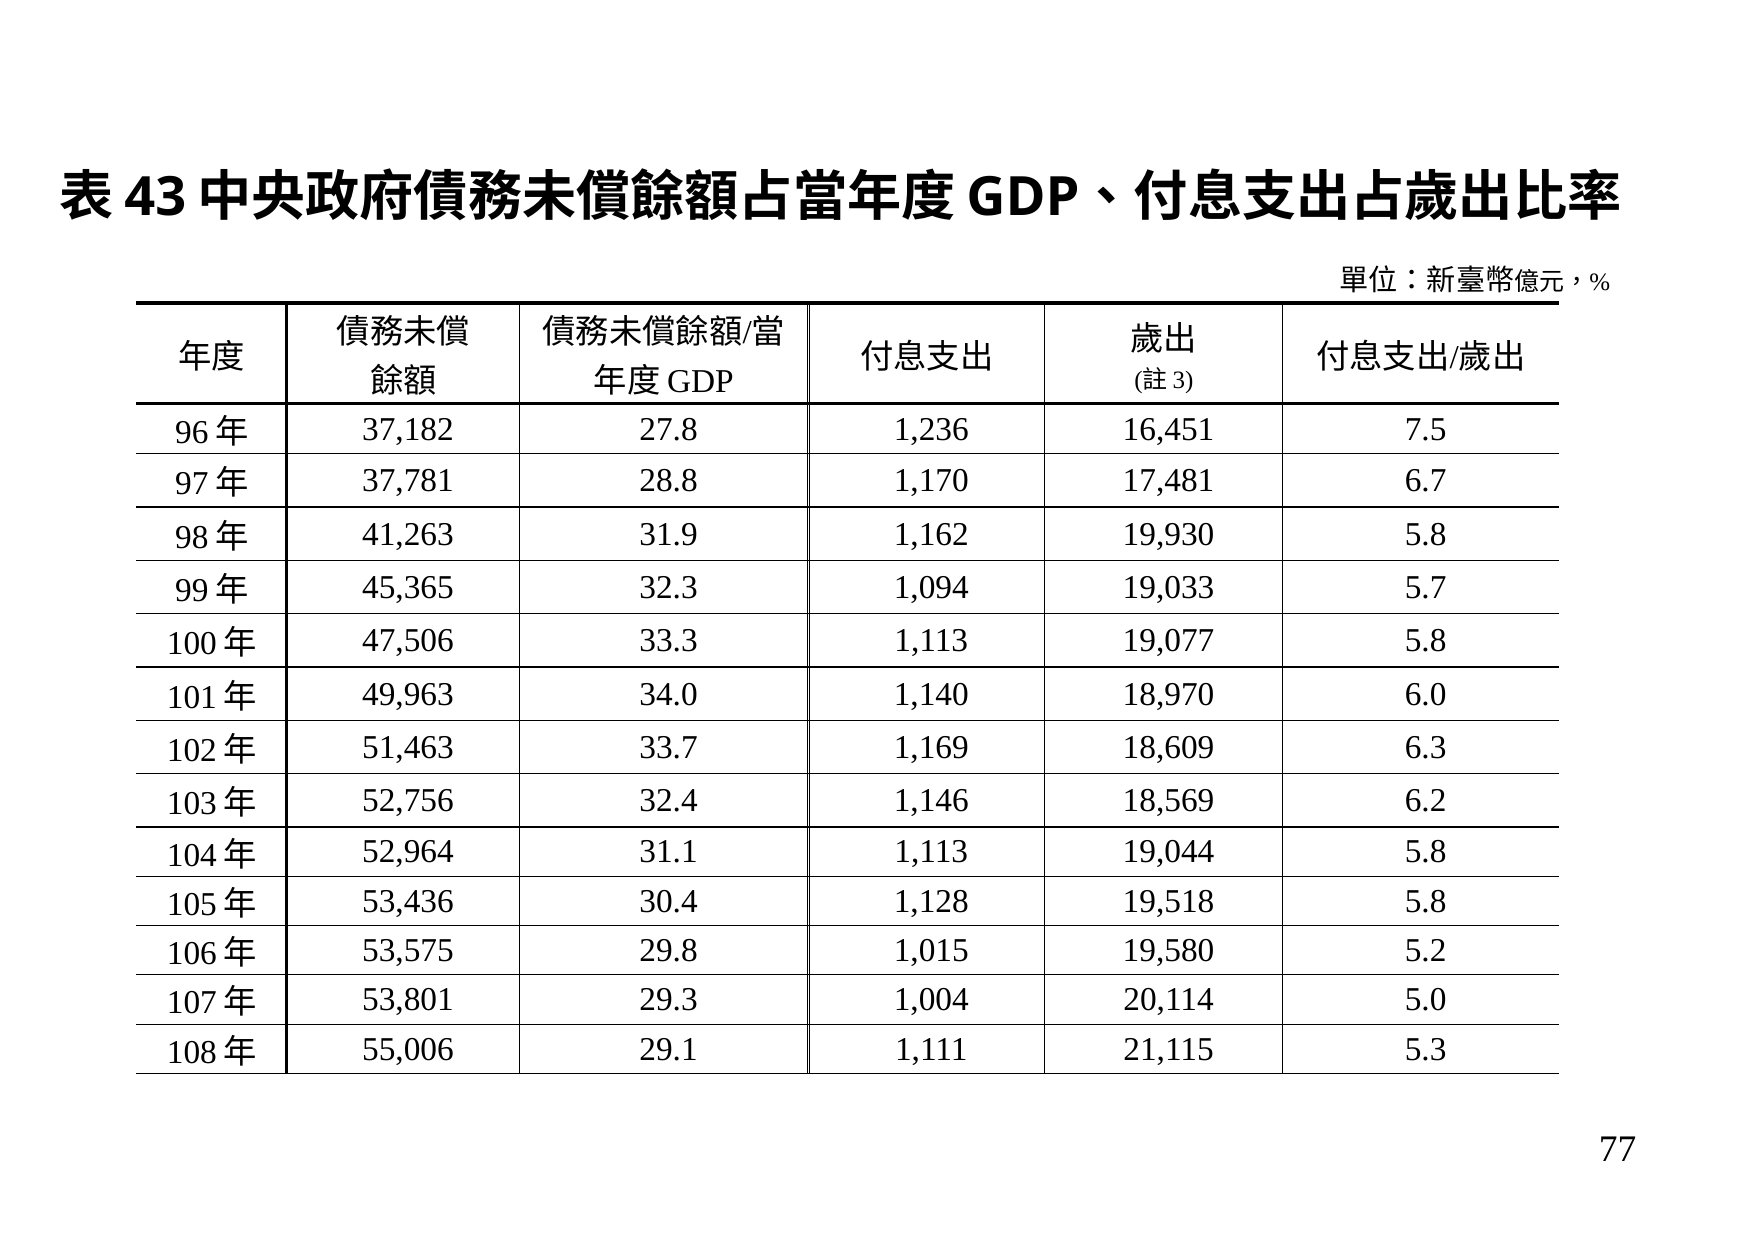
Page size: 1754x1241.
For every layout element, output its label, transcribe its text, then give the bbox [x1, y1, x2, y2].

table_cell 29.3 [520, 975, 807, 1023]
table_cell 6.2 [1283, 774, 1559, 826]
table_cell 17,481 [1045, 454, 1282, 506]
table_cell 106年 [136, 926, 285, 974]
table_cell 28.8 [520, 454, 807, 506]
table_cell 1,170 [810, 454, 1044, 506]
table_cell 1,113 [810, 614, 1044, 666]
table_cell 31.9 [520, 508, 807, 560]
table_cell 1,236 [810, 405, 1044, 453]
table_cell 5.8 [1283, 877, 1559, 925]
table_cell 5.8 [1283, 614, 1559, 666]
table_cell 32.4 [520, 774, 807, 826]
table_cell 1,128 [810, 877, 1044, 925]
table_cell 20,114 [1045, 975, 1282, 1023]
table_cell 19,580 [1045, 926, 1282, 974]
table_cell 1,169 [810, 721, 1044, 773]
text 單位：新臺幣億元，% [59, 248, 1610, 301]
table_cell 55,006 [288, 1025, 519, 1073]
table_header 年度 [136, 305, 285, 402]
table_cell 32.3 [520, 561, 807, 613]
table_cell 5.8 [1283, 508, 1559, 560]
table_cell 27.8 [520, 405, 807, 453]
table_cell 52,756 [288, 774, 519, 826]
table_cell 29.8 [520, 926, 807, 974]
table_cell 51,463 [288, 721, 519, 773]
table_cell 5.2 [1283, 926, 1559, 974]
table_cell 1,111 [810, 1025, 1044, 1073]
table_cell 107年 [136, 975, 285, 1023]
table_cell 21,115 [1045, 1025, 1282, 1073]
table_cell 101年 [136, 668, 285, 720]
table_cell 18,569 [1045, 774, 1282, 826]
table_header 付息支出 [810, 305, 1044, 402]
table_header 歲出 (註3) [1045, 305, 1282, 402]
table_cell 1,015 [810, 926, 1044, 974]
table_cell 53,575 [288, 926, 519, 974]
table_cell 19,518 [1045, 877, 1282, 925]
table_cell 103年 [136, 774, 285, 826]
table_cell 52,964 [288, 828, 519, 876]
table_cell 53,801 [288, 975, 519, 1023]
table_cell 45,365 [288, 561, 519, 613]
table_cell 1,113 [810, 828, 1044, 876]
table_cell 37,182 [288, 405, 519, 453]
table_cell 33.7 [520, 721, 807, 773]
table_cell 53,436 [288, 877, 519, 925]
table_cell 1,004 [810, 975, 1044, 1023]
table_cell 29.1 [520, 1025, 807, 1073]
table_cell 102年 [136, 721, 285, 773]
table_cell 1,140 [810, 668, 1044, 720]
table_header 付息支出/歲出 [1283, 305, 1559, 402]
table_cell 5.7 [1283, 561, 1559, 613]
table_cell 19,044 [1045, 828, 1282, 876]
table_cell 6.7 [1283, 454, 1559, 506]
table_cell 19,930 [1045, 508, 1282, 560]
table_header 債務未償 餘額 [288, 305, 519, 402]
table_cell 31.1 [520, 828, 807, 876]
table_cell 19,033 [1045, 561, 1282, 613]
table_cell 96年 [136, 405, 285, 453]
table_cell 6.3 [1283, 721, 1559, 773]
table_cell 99年 [136, 561, 285, 613]
table_cell 108年 [136, 1025, 285, 1073]
table_cell 33.3 [520, 614, 807, 666]
table_cell 19,077 [1045, 614, 1282, 666]
table_cell 18,970 [1045, 668, 1282, 720]
subtitle 表43中央政府債務未償餘額占當年度GDP、付息支出占歲出比率 [59, 136, 1636, 248]
table_cell 37,781 [288, 454, 519, 506]
table_cell 5.8 [1283, 828, 1559, 876]
table_cell 105年 [136, 877, 285, 925]
table_cell 34.0 [520, 668, 807, 720]
table_cell 7.5 [1283, 405, 1559, 453]
table_cell 16,451 [1045, 405, 1282, 453]
table_cell 1,162 [810, 508, 1044, 560]
table_cell 1,146 [810, 774, 1044, 826]
table_cell 5.0 [1283, 975, 1559, 1023]
table_cell 6.0 [1283, 668, 1559, 720]
table_cell 18,609 [1045, 721, 1282, 773]
table_cell 5.3 [1283, 1025, 1559, 1073]
table_cell 104年 [136, 828, 285, 876]
table_cell 1,094 [810, 561, 1044, 613]
table_cell 47,506 [288, 614, 519, 666]
table_cell 100年 [136, 614, 285, 666]
table_cell 98年 [136, 508, 285, 560]
table_cell 49,963 [288, 668, 519, 720]
table_header 債務未償餘額/當年度GDP [520, 305, 807, 402]
table_cell 30.4 [520, 877, 807, 925]
table_cell 41,263 [288, 508, 519, 560]
table_cell 97年 [136, 454, 285, 506]
